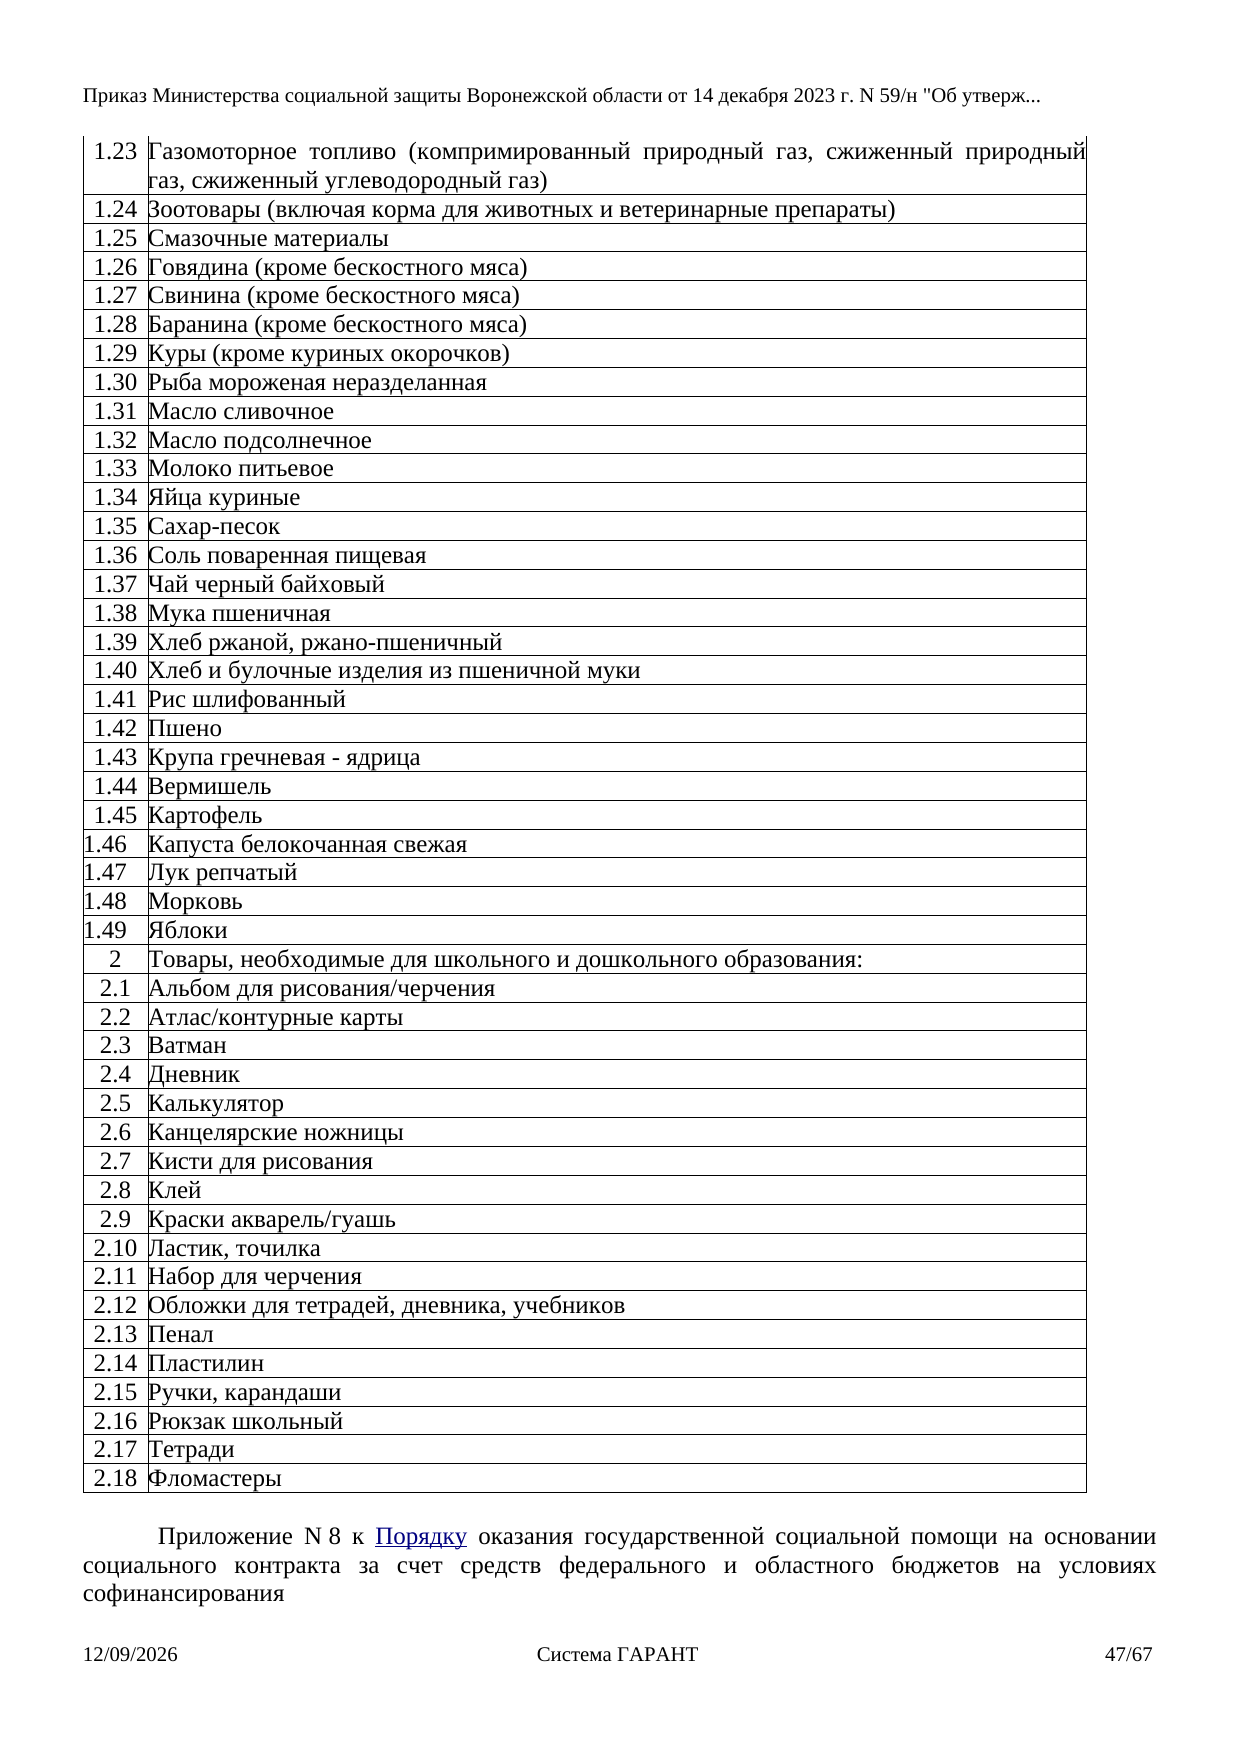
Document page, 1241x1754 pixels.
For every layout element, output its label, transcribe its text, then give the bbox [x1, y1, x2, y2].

table_cell 2.10 [84, 1234, 148, 1261]
table_cell Ватман [149, 1031, 1086, 1059]
table_cell Крупа гречневая - ядрица [149, 743, 1086, 771]
table_cell Пенал [149, 1320, 1086, 1348]
table_cell 2.9 [84, 1205, 148, 1233]
table_cell 1.28 [84, 310, 148, 338]
table_cell 1.37 [84, 570, 148, 598]
table_cell 1.32 [84, 426, 148, 453]
table_cell 2.6 [84, 1118, 148, 1146]
table_cell Набор для черчения [149, 1262, 1086, 1290]
table_cell 2.12 [84, 1291, 148, 1319]
table_cell 1.23 [84, 136, 148, 194]
table_cell 1.48 [84, 887, 148, 915]
table_cell 1.25 [84, 224, 148, 251]
table_cell Дневник [149, 1060, 1086, 1088]
table_cell Молоко питьевое [149, 454, 1086, 482]
table_cell Ластик, точилка [149, 1234, 1086, 1261]
table_cell 1.40 [84, 656, 148, 684]
table_cell 1.24 [84, 195, 148, 223]
table_cell Газомоторное топливо (компримированный природный газ, сжиженный природный газ, сжиженный углеводородный газ) [149, 136, 1086, 194]
table_cell 1.42 [84, 714, 148, 742]
table_cell Вермишель [149, 772, 1086, 800]
table_cell Пластилин [149, 1349, 1086, 1377]
table_cell Рюкзак школьный [149, 1407, 1086, 1434]
table_cell Канцелярские ножницы [149, 1118, 1086, 1146]
table_cell Хлеб и булочные изделия из пшеничной муки [149, 656, 1086, 684]
table_cell 1.45 [84, 801, 148, 829]
table_cell Сахар-песок [149, 512, 1086, 540]
table_cell 1.36 [84, 541, 148, 569]
table_cell Калькулятор [149, 1089, 1086, 1117]
table_cell 2.8 [84, 1176, 148, 1204]
table_cell 1.47 [84, 858, 148, 886]
table_cell 1.27 [84, 281, 148, 309]
table_cell 2.18 [84, 1464, 148, 1492]
table_cell 1.35 [84, 512, 148, 540]
table_cell Соль поваренная пищевая [149, 541, 1086, 569]
table_cell 1.31 [84, 397, 148, 425]
table_cell Зоотовары (включая корма для животных и ветеринарные препараты) [149, 195, 1086, 223]
table_cell 2.5 [84, 1089, 148, 1117]
table_cell 1.46 [84, 830, 148, 857]
table_cell Кисти для рисования [149, 1147, 1086, 1175]
table_cell 2.14 [84, 1349, 148, 1377]
table_cell Масло подсолнечное [149, 426, 1086, 453]
table_cell Яблоки [149, 916, 1086, 944]
table_cell Морковь [149, 887, 1086, 915]
table_cell 2.3 [84, 1031, 148, 1059]
table_cell 2.13 [84, 1320, 148, 1348]
table_cell Товары, необходимые для школьного и дошкольного образования: [149, 945, 1086, 973]
table_cell Свинина (кроме бескостного мяса) [149, 281, 1086, 309]
table_cell 1.33 [84, 454, 148, 482]
table_cell Смазочные материалы [149, 224, 1086, 251]
table_cell 1.44 [84, 772, 148, 800]
table_cell 1.30 [84, 368, 148, 396]
table_cell 2.17 [84, 1435, 148, 1463]
table_cell Клей [149, 1176, 1086, 1204]
table_cell Хлеб ржаной, ржано-пшеничный [149, 627, 1086, 655]
table_cell 1.29 [84, 339, 148, 367]
table_cell Баранина (кроме бескостного мяса) [149, 310, 1086, 338]
table_cell 2.2 [84, 1003, 148, 1030]
table_cell 2.16 [84, 1407, 148, 1434]
table_cell Атлас/контурные карты [149, 1003, 1086, 1030]
table_cell 1.34 [84, 483, 148, 511]
table_cell Лук репчатый [149, 858, 1086, 886]
table_cell Альбом для рисования/черчения [149, 974, 1086, 1002]
table_cell 2.1 [84, 974, 148, 1002]
table_cell 1.49 [84, 916, 148, 944]
table_cell 1.43 [84, 743, 148, 771]
table_cell Краски акварель/гуашь [149, 1205, 1086, 1233]
table_cell 1.38 [84, 599, 148, 626]
table_cell 1.39 [84, 627, 148, 655]
text Приложение N 8 к Порядку оказания государственной социальной помощи на основании социального контракта за счет средств федерального и областного бюджетов на условиях софинансирования [83, 1521, 1157, 1607]
table_cell Говядина (кроме бескостного мяса) [149, 252, 1086, 280]
table_cell Пшено [149, 714, 1086, 742]
table_cell Чай черный байховый [149, 570, 1086, 598]
table_cell Ручки, карандаши [149, 1378, 1086, 1406]
table_cell Обложки для тетрадей, дневника, учебников [149, 1291, 1086, 1319]
table_cell Мука пшеничная [149, 599, 1086, 626]
table_cell Масло сливочное [149, 397, 1086, 425]
table_cell Рыба мороженая неразделанная [149, 368, 1086, 396]
table_cell 2.7 [84, 1147, 148, 1175]
table_cell 1.41 [84, 685, 148, 713]
table_cell 1.26 [84, 252, 148, 280]
table_cell Тетради [149, 1435, 1086, 1463]
table_cell Рис шлифованный [149, 685, 1086, 713]
table_cell Картофель [149, 801, 1086, 829]
table_cell Яйца куриные [149, 483, 1086, 511]
table_cell 2.15 [84, 1378, 148, 1406]
table_cell 2 [84, 945, 148, 973]
table_cell 2.4 [84, 1060, 148, 1088]
table_cell Капуста белокочанная свежая [149, 830, 1086, 857]
table_cell Куры (кроме куриных окорочков) [149, 339, 1086, 367]
table_cell Фломастеры [149, 1464, 1086, 1492]
table_cell 2.11 [84, 1262, 148, 1290]
